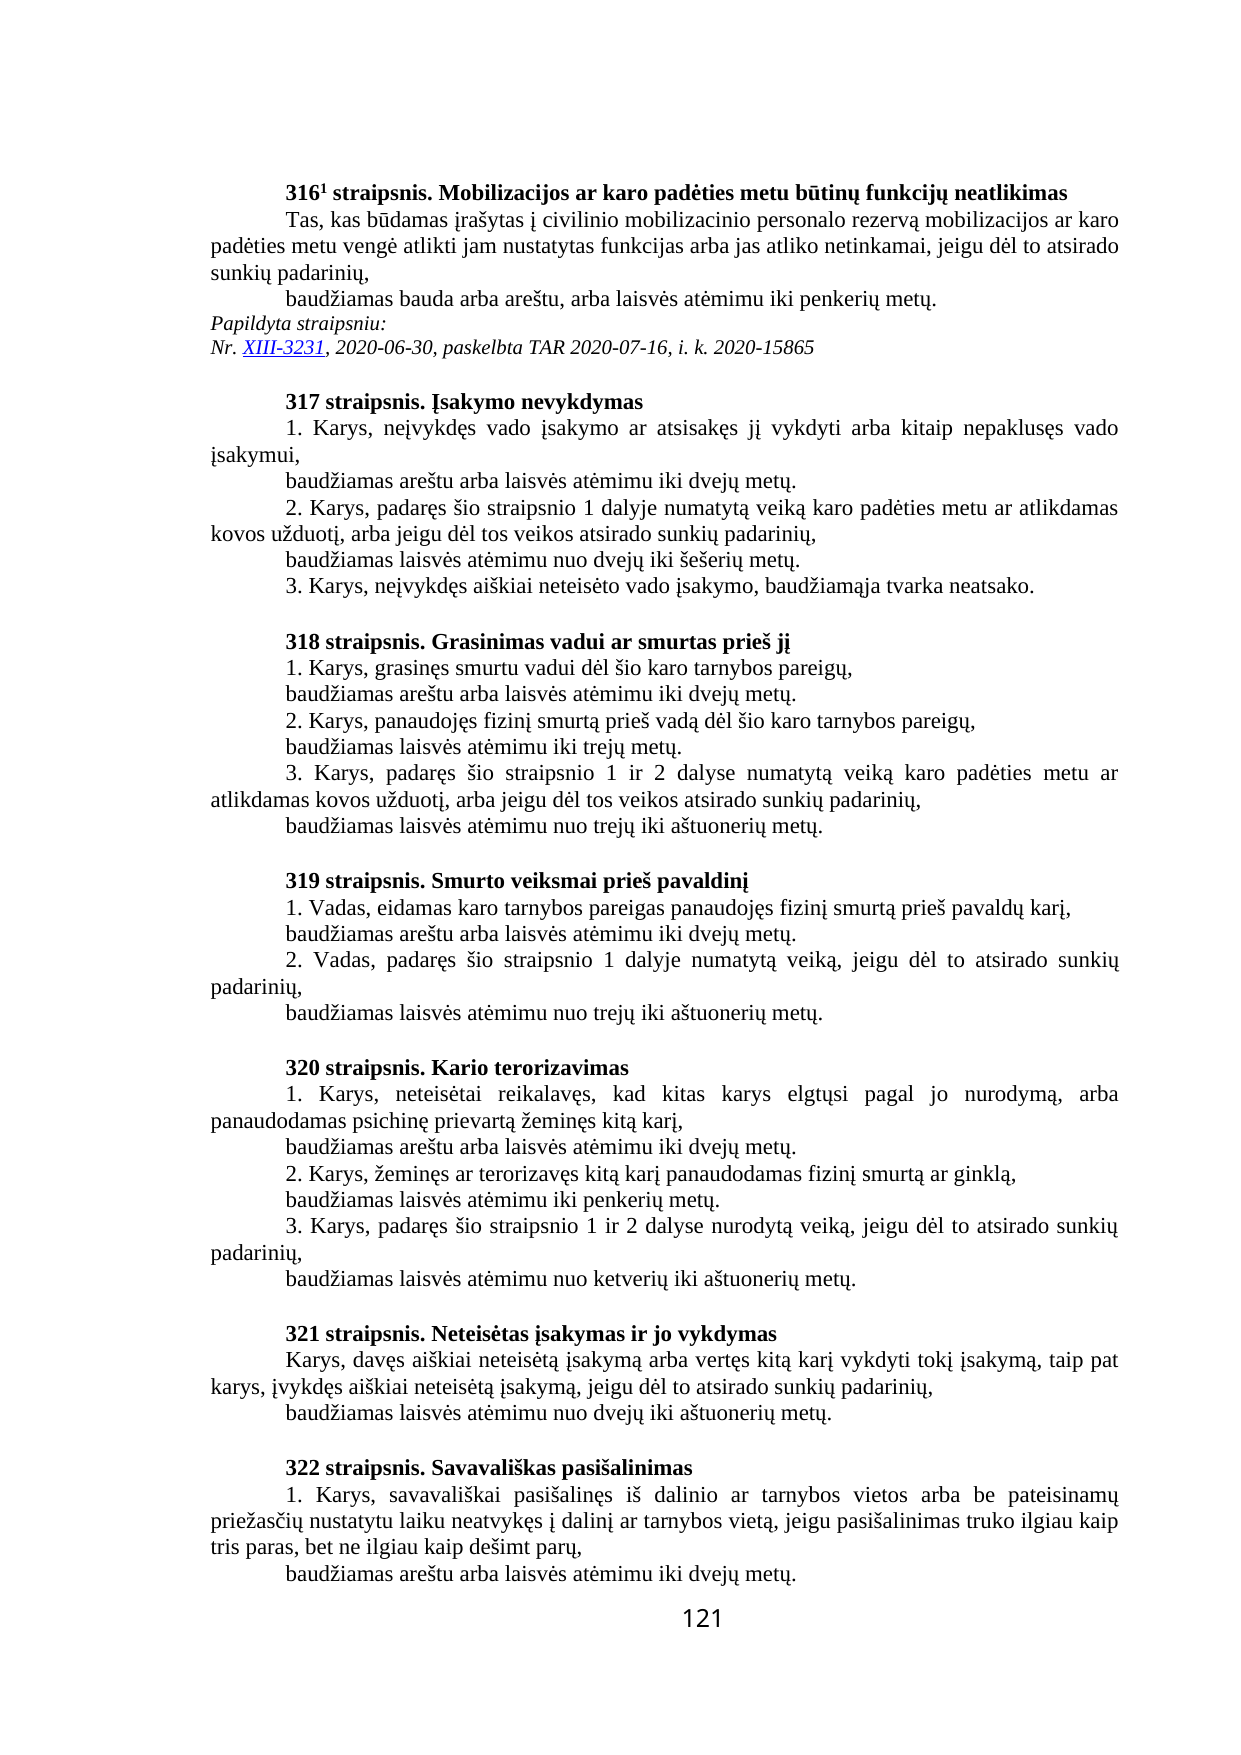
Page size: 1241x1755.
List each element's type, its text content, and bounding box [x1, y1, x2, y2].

text baudžiamas areštu arba laisvės atėmimu iki dvejų metų. [210, 920, 1120, 946]
text 1. Karys, neįvykdęs vado įsakymo ar atsisakęs jį vykdyti arba kitaip nepaklusęs vado įsakymui, [210, 414, 1120, 467]
text 319 straipsnis. Smurto veiksmai prieš pavaldinį [210, 867, 1120, 894]
text Tas, kas būdamas įrašytas į civilinio mobilizacinio personalo rezervą mobilizacijos ar karo padėties metu vengė atlikti jam nustatytas funkcijas arba jas atliko netinkamai, jeigu dėl to atsirado sunkių padarinių, [210, 206, 1120, 285]
text 317 straipsnis. Įsakymo nevykdymas [210, 388, 1120, 414]
text 3. Karys, padaręs šio straipsnio 1 ir 2 dalyse nurodytą veiką, jeigu dėl to atsirado sunkių padarinių, [210, 1212, 1120, 1265]
text 3. Karys, padaręs šio straipsnio 1 ir 2 dalyse numatytą veiką karo padėties metu ar atlikdamas kovos užduotį, arba jeigu dėl tos veikos atsirado sunkių padarinių, [210, 759, 1120, 812]
text baudžiamas laisvės atėmimu iki trejų metų. [210, 733, 1120, 759]
text baudžiamas areštu arba laisvės atėmimu iki dvejų metų. [210, 680, 1120, 707]
text baudžiamas bauda arba areštu, arba laisvės atėmimu iki penkerių metų. [210, 285, 1120, 311]
text baudžiamas laisvės atėmimu iki penkerių metų. [210, 1186, 1120, 1212]
text baudžiamas areštu arba laisvės atėmimu iki dvejų metų. [210, 1560, 1120, 1586]
text 318 straipsnis. Grasinimas vadui ar smurtas prieš jį [210, 628, 1120, 654]
text baudžiamas areštu arba laisvės atėmimu iki dvejų metų. [210, 467, 1120, 493]
text 2. Karys, žeminęs ar terorizavęs kitą karį panaudodamas fizinį smurtą ar ginklą, [210, 1159, 1120, 1186]
text baudžiamas laisvės atėmimu nuo ketverių iki aštuonerių metų. [210, 1265, 1120, 1291]
text Papildyta straipsniu: [210, 311, 1120, 335]
text 321 straipsnis. Neteisėtas įsakymas ir jo vykdymas [210, 1320, 1120, 1346]
text baudžiamas laisvės atėmimu nuo trejų iki aštuonerių metų. [210, 999, 1120, 1025]
text baudžiamas laisvės atėmimu nuo trejų iki aštuonerių metų. [210, 812, 1120, 838]
text Karys, davęs aiškiai neteisėtą įsakymą arba vertęs kitą karį vykdyti tokį įsakymą, taip pat karys, įvykdęs aiškiai neteisėtą įsakymą, jeigu dėl to atsirado sunkių padarinių, [210, 1346, 1120, 1399]
text baudžiamas areštu arba laisvės atėmimu iki dvejų metų. [210, 1133, 1120, 1159]
text 320 straipsnis. Kario terorizavimas [210, 1054, 1120, 1081]
text 3161 straipsnis. Mobilizacijos ar karo padėties metu būtinų funkcijų neatlikimas [210, 179, 1120, 206]
text 1. Vadas, eidamas karo tarnybos pareigas panaudojęs fizinį smurtą prieš pavaldų karį, [210, 894, 1120, 920]
text 1. Karys, neteisėtai reikalavęs, kad kitas karys elgtųsi pagal jo nurodymą, arba panaudodamas psichinę prievartą žeminęs kitą karį, [210, 1081, 1120, 1133]
text 1. Karys, grasinęs smurtu vadui dėl šio karo tarnybos pareigų, [210, 654, 1120, 680]
text 3. Karys, neįvykdęs aiškiai neteisėto vado įsakymo, baudžiamąja tvarka neatsako. [210, 573, 1120, 599]
text baudžiamas laisvės atėmimu nuo dvejų iki aštuonerių metų. [210, 1399, 1120, 1426]
text baudžiamas laisvės atėmimu nuo dvejų iki šešerių metų. [210, 546, 1120, 573]
text 2. Vadas, padaręs šio straipsnio 1 dalyje numatytą veiką, jeigu dėl to atsirado sunkių padarinių, [210, 946, 1120, 999]
text 1. Karys, savavališkai pasišalinęs iš dalinio ar tarnybos vietos arba be pateisinamų priežasčių nustatytu laiku neatvykęs į dalinį ar tarnybos vietą, jeigu pasišalinimas truko ilgiau kaip tris paras, bet ne ilgiau kaip dešimt parų, [210, 1481, 1120, 1560]
text 322 straipsnis. Savavališkas pasišalinimas [210, 1454, 1120, 1481]
text Nr. XIII-3231, 2020-06-30, paskelbta TAR 2020-07-16, i. k. 2020-15865 [210, 335, 1120, 359]
text 2. Karys, padaręs šio straipsnio 1 dalyje numatytą veiką karo padėties metu ar atlikdamas kovos užduotį, arba jeigu dėl tos veikos atsirado sunkių padarinių, [210, 493, 1120, 546]
text 2. Karys, panaudojęs fizinį smurtą prieš vadą dėl šio karo tarnybos pareigų, [210, 707, 1120, 733]
